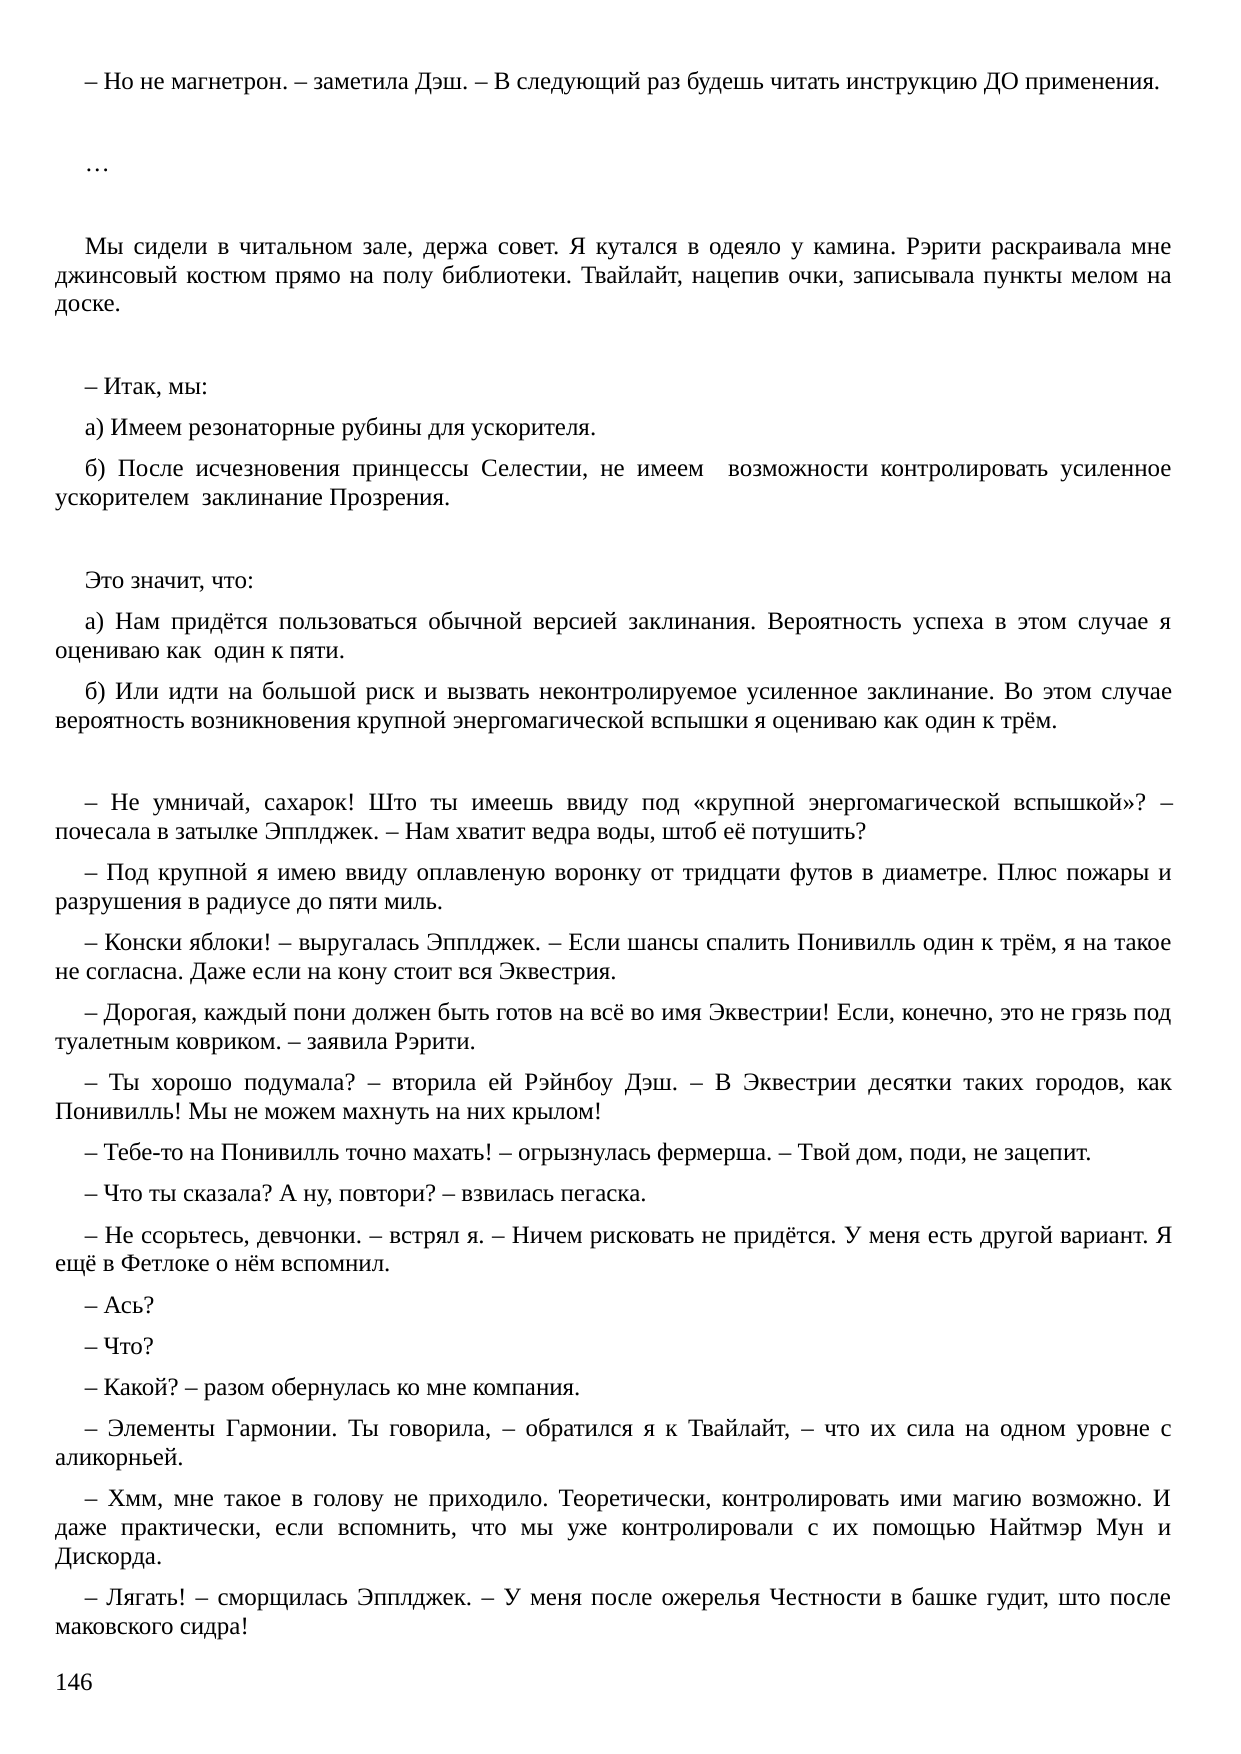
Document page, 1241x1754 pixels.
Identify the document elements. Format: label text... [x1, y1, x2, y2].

text – Что ты сказала? А ну, повтори? – взвилась пегаска. [55, 1178, 1173, 1207]
text а) Имеем резонаторные рубины для ускорителя. [55, 412, 1173, 441]
text – Не ссорьтесь, девчонки. – встрял я. – Ничем рисковать не придётся. У меня есть другой вариант. Я ещё в Фетлоке о нём вспомнил. [55, 1220, 1173, 1277]
text – Под крупной я имею ввиду оплавленую воронку от тридцати футов в диаметре. Плюс пожары и разрушения в радиусе до пяти миль. [55, 857, 1173, 915]
text … [55, 148, 1173, 177]
text Мы сидели в читальном зале, держа совет. Я кутался в одеяло у камина. Рэрити раскраивала мне джинсовый костюм прямо на полу библиотеки. Твайлайт, нацепив очки, записывала пункты мелом на доске. [55, 231, 1173, 317]
text – Лягать! – сморщилась Эпплджек. – У меня после ожерелья Честности в башке гудит, што после маковского сидра! [55, 1582, 1173, 1640]
text – Какой? – разом обернулась ко мне компания. [55, 1372, 1173, 1401]
text – Но не магнетрон. – заметила Дэш. – В следующий раз будешь читать инструкцию ДО применения. [55, 66, 1173, 95]
text – Элементы Гармонии. Ты говорила, – обратился я к Твайлайт, – что их сила на одном уровне с аликорньей. [55, 1413, 1173, 1471]
text – Что? [55, 1331, 1173, 1360]
text а) Нам придётся пользоваться обычной версией заклинания. Вероятность успеха в этом случае я оцениваю как один к пяти. [55, 606, 1173, 663]
text – Конски яблоки! – выругалась Эпплджек. – Если шансы спалить Понивилль один к трём, я на такое не согласна. Даже если на кону стоит вся Эквестрия. [55, 927, 1173, 985]
text Это значит, что: [55, 565, 1173, 593]
text – Ты хорошо подумала? – вторила ей Рэйнбоу Дэш. – В Эквестрии десятки таких городов, как Понивилль! Мы не можем махнуть на них крылом! [55, 1067, 1173, 1125]
text б) После исчезновения принцессы Селестии, не имеем возможности контролировать усиленное ускорителем заклинание Прозрения. [55, 453, 1173, 511]
text – Итак, мы: [55, 371, 1173, 400]
text – Тебе-то на Понивилль точно махать! – огрызнулась фермерша. – Твой дом, поди, не зацепит. [55, 1137, 1173, 1166]
text – Не умничай, сахарок! Што ты имеешь ввиду под «крупной энергомагической вспышкой»? – почесала в затылке Эпплджек. – Нам хватит ведра воды, штоб её потушить? [55, 787, 1173, 845]
text – Ась? [55, 1290, 1173, 1318]
text б) Или идти на большой риск и вызвать неконтролируемое усиленное заклинание. Во этом случае вероятность возникновения крупной энергомагической вспышки я оцениваю как один к трём. [55, 676, 1173, 733]
text – Дорогая, каждый пони должен быть готов на всё во имя Эквестрии! Если, конечно, это не грязь под туалетным ковриком. – заявила Рэрити. [55, 997, 1173, 1055]
text – Хмм, мне такое в голову не приходило. Теоретически, контролировать ими магию возможно. И даже практически, если вспомнить, что мы уже контролировали с их помощью Найтмэр Мун и Дискорда. [55, 1483, 1173, 1570]
